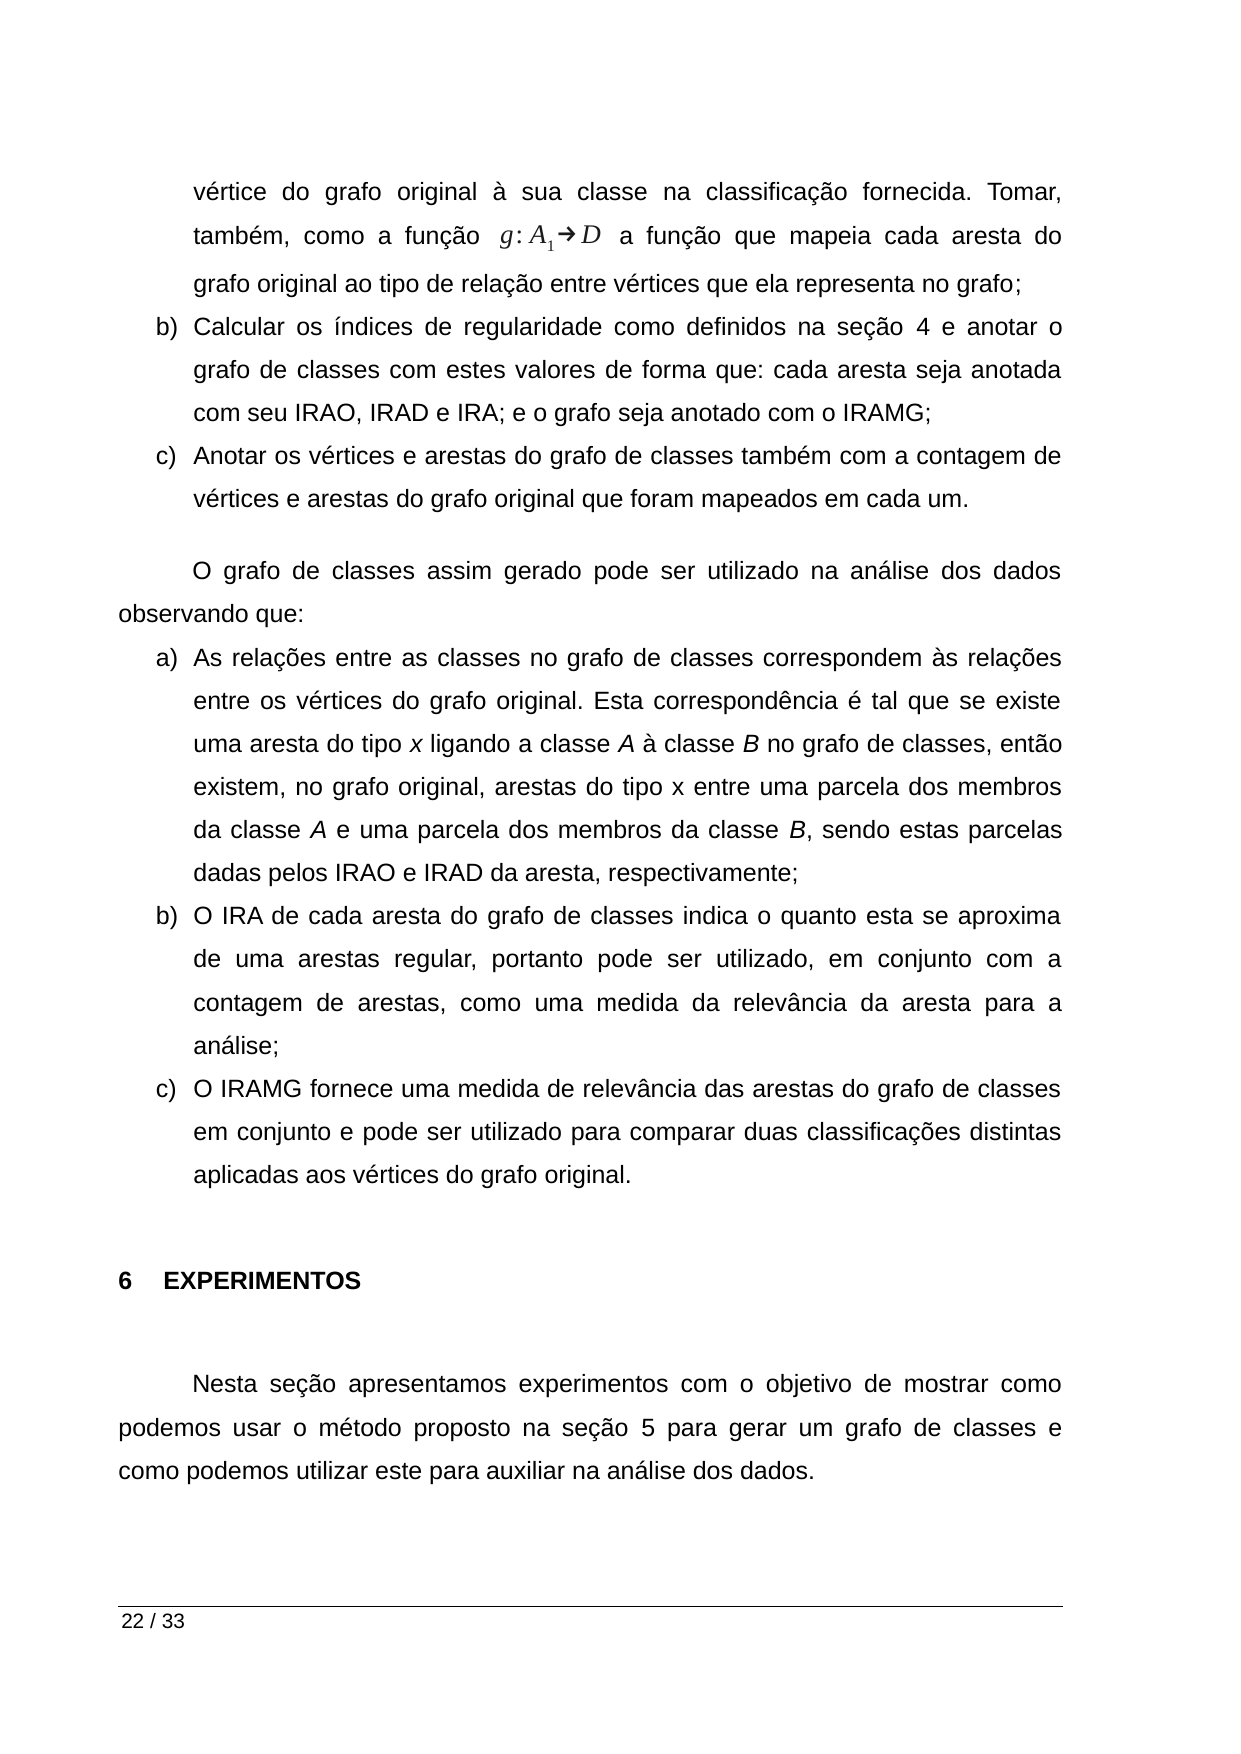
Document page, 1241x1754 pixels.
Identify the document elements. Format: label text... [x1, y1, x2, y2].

list O IRA de cada aresta do grafo de classes indica o quanto esta se aproxima de uma arestas regular, portanto pode ser utilizado, em conjunto com a contagem de arestas, como uma medida da relevância da aresta para a análise; [156, 901, 1063, 1059]
list O IRAMG fornece uma medida de relevância das arestas do grafo de classes em conjunto e pode ser utilizado para comparar duas classificações distintas aplicadas aos vértices do grafo original. [156, 1074, 1063, 1189]
list vértice do grafo original à sua classe na classificação fornecida. Tomar, também, como a funçãoa função que mapeia cada aresta do grafo original ao tipo de relação entre vértices que ela representa no grafo; [156, 177, 1063, 297]
list Anotar os vértices e arestas do grafo de classes também com a contagem de vértices e arestas do grafo original que foram mapeados em cada um. [156, 441, 1063, 513]
list As relações entre as classes no grafo de classes correspondem às relações entre os vértices do grafo original. Esta correspondência é tal que se existe uma aresta do tipo x ligando a classe A à classe B no grafo de classes, então existem, no grafo original, arestas do tipo x entre uma parcela dos membros da classe A e uma parcela dos membros da classe B, sendo estas parcelas dadas pelos IRAO e IRAD da aresta, respectivamente; [156, 642, 1063, 887]
subtitle Experimentos [118, 1266, 1063, 1294]
text Nesta seção apresentamos experimentos com o objetivo de mostrar como podemos usar o método proposto na seção 5 para gerar um grafo de classes e como podemos utilizar este para auxiliar na análise dos dados. [118, 1369, 1063, 1484]
list Calcular os índices de regularidade como definidos na seção 4 e anotar o grafo de classes com estes valores de forma que: cada aresta seja anotada com seu IRAO, IRAD e IRA; e o grafo seja anotado com o IRAMG; [156, 312, 1063, 427]
text O grafo de classes assim gerado pode ser utilizado na análise dos dados observando que: [118, 556, 1063, 628]
